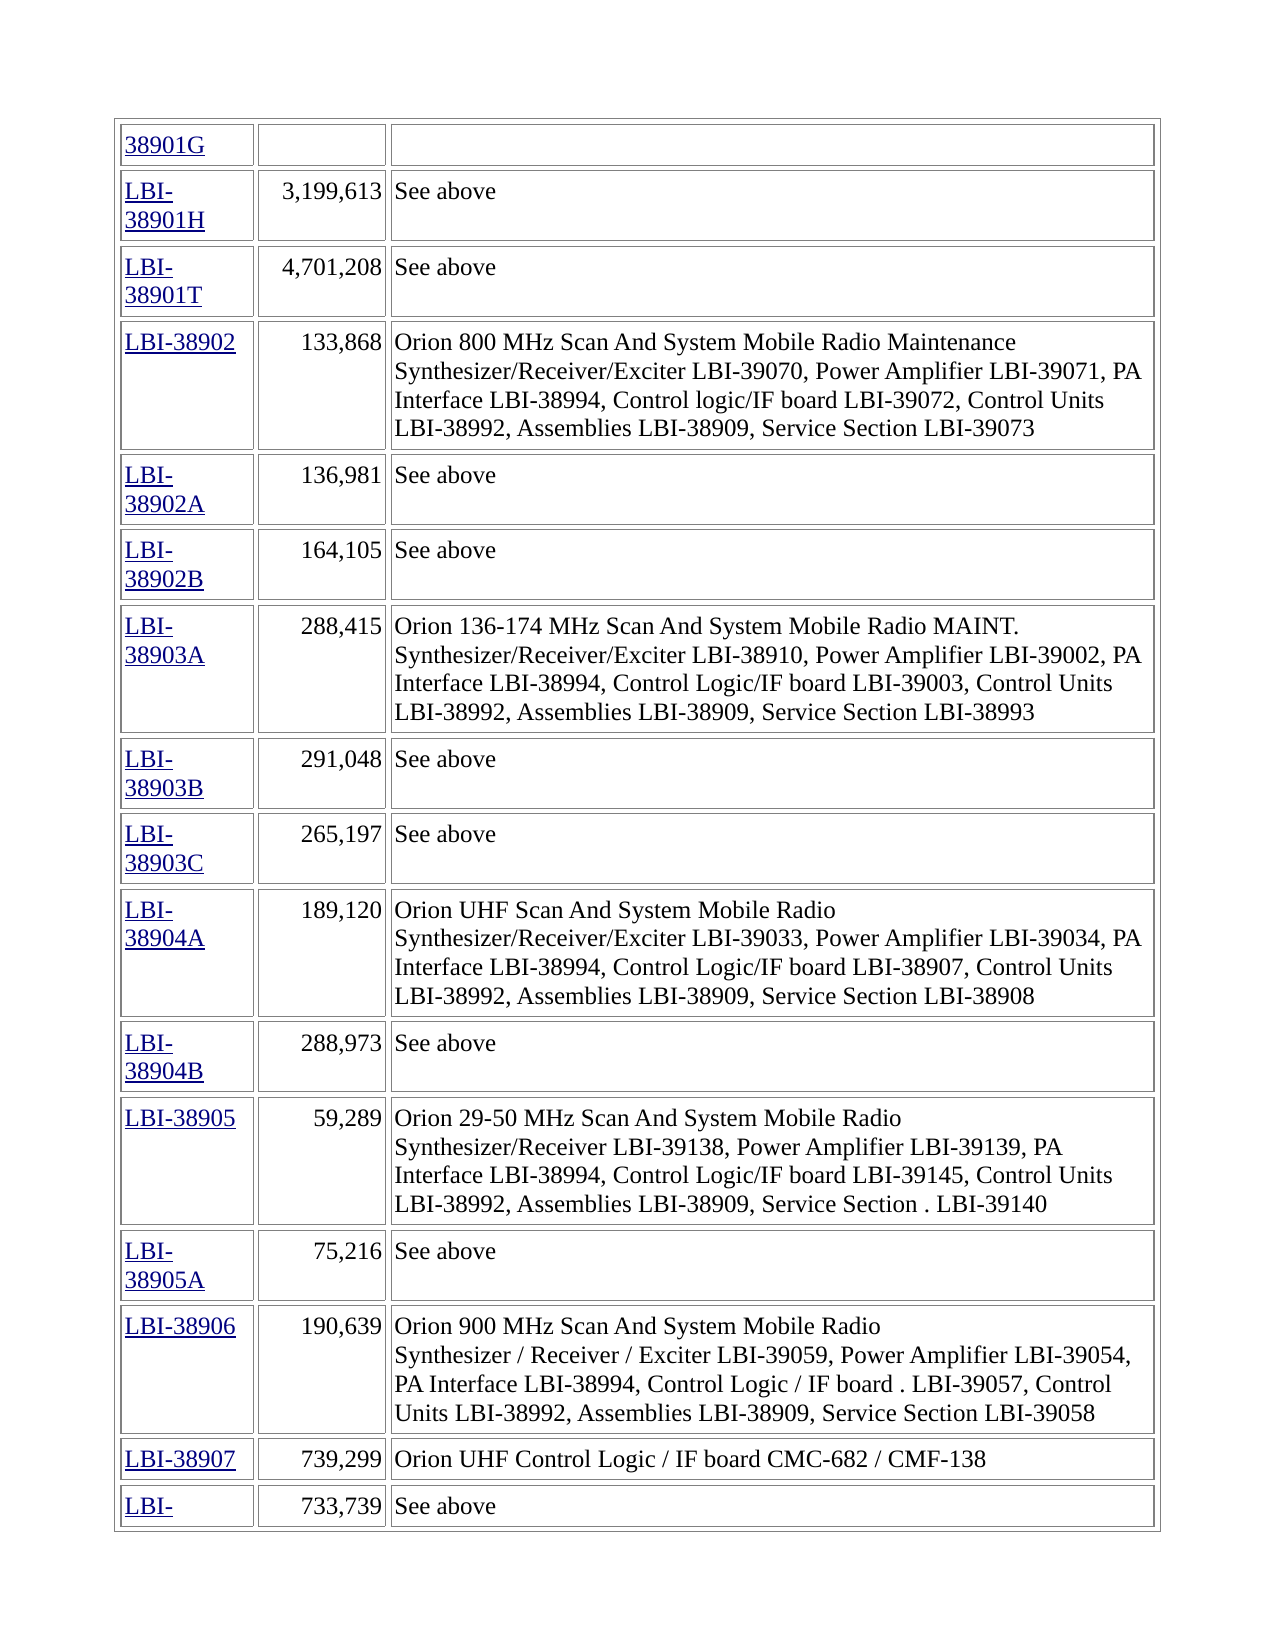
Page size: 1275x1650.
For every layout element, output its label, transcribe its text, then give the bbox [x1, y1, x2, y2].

table_cell 136,981 [255, 449, 388, 524]
table_cell LBI- [118, 1479, 255, 1526]
table_cell See above [388, 1479, 1157, 1526]
table_cell 189,120 [255, 883, 388, 1016]
table_cell 38901G [118, 119, 255, 165]
table_cell LBI-38907 [118, 1433, 255, 1479]
table_cell Orion 800 MHz Scan And System Mobile Radio Maintenance Synthesizer/Receiver/Exciter LBI-39070, Power Amplifier LBI-39071, PA Interface LBI-38994, Control logic/IF board LBI-39072, Control Units LBI-38992, Assemblies LBI-38909, Service Section LBI-39073 [388, 316, 1157, 448]
table_cell LBI-38903C [118, 808, 255, 883]
table_cell 288,973 [255, 1016, 388, 1091]
table_cell See above [388, 240, 1157, 316]
table_cell LBI-38904B [118, 1016, 255, 1091]
table_cell See above [388, 808, 1157, 883]
table_cell See above [388, 1016, 1157, 1091]
table_cell LBI-38906 [118, 1300, 255, 1433]
table_cell LBI-38903A [118, 599, 255, 732]
table_cell See above [388, 449, 1157, 524]
table_cell LBI-38902B [118, 524, 255, 599]
table_cell Orion 900 MHz Scan And System Mobile Radio Synthesizer / Receiver / Exciter LBI-39059, Power Amplifier LBI-39054, PA Interface LBI-38994, Control Logic / IF board . LBI-39057, Control Units LBI-38992, Assemblies LBI-38909, Service Section LBI-39058 [388, 1300, 1157, 1433]
table_cell 75,216 [255, 1224, 388, 1300]
table_cell LBI-38901H [118, 165, 255, 240]
table_cell Orion UHF Scan And System Mobile Radio Synthesizer/Receiver/Exciter LBI-39033, Power Amplifier LBI-39034, PA Interface LBI-38994, Control Logic/IF board LBI-38907, Control Units LBI-38992, Assemblies LBI-38909, Service Section LBI-38908 [388, 883, 1157, 1016]
table_cell See above [388, 524, 1157, 599]
table_cell 133,868 [255, 316, 388, 448]
table_cell LBI-38905 [118, 1091, 255, 1224]
table_cell LBI-38901T [118, 240, 255, 316]
table_cell LBI-38904A [118, 883, 255, 1016]
table_cell 739,299 [255, 1433, 388, 1479]
table_cell 190,639 [255, 1300, 388, 1433]
table_cell Orion UHF Control Logic / IF board CMC-682 / CMF-138 [388, 1433, 1157, 1479]
table_cell LBI-38905A [118, 1224, 255, 1300]
table_cell LBI-38902A [118, 449, 255, 524]
table_cell 164,105 [255, 524, 388, 599]
table_cell See above [388, 165, 1157, 240]
table_cell 3,199,613 [255, 165, 388, 240]
table_cell 288,415 [255, 599, 388, 732]
table_cell LBI-38903B [118, 732, 255, 808]
table_cell LBI-38902 [118, 316, 255, 448]
table_cell See above [388, 1224, 1157, 1300]
table_cell Orion 136-174 MHz Scan And System Mobile Radio MAINT. Synthesizer/Receiver/Exciter LBI-38910, Power Amplifier LBI-39002, PA Interface LBI-38994, Control Logic/IF board LBI-39003, Control Units LBI-38992, Assemblies LBI-38909, Service Section LBI-38993 [388, 599, 1157, 732]
table_cell See above [388, 732, 1157, 808]
table_cell [388, 119, 1157, 165]
table_cell Orion 29-50 MHz Scan And System Mobile Radio Synthesizer/Receiver LBI-39138, Power Amplifier LBI-39139, PA Interface LBI-38994, Control Logic/IF board LBI-39145, Control Units LBI-38992, Assemblies LBI-38909, Service Section . LBI-39140 [388, 1091, 1157, 1224]
table_cell [255, 119, 388, 165]
table_cell 4,701,208 [255, 240, 388, 316]
table_cell 291,048 [255, 732, 388, 808]
table_cell 59,289 [255, 1091, 388, 1224]
table_cell 733,739 [255, 1479, 388, 1526]
table_cell 265,197 [255, 808, 388, 883]
